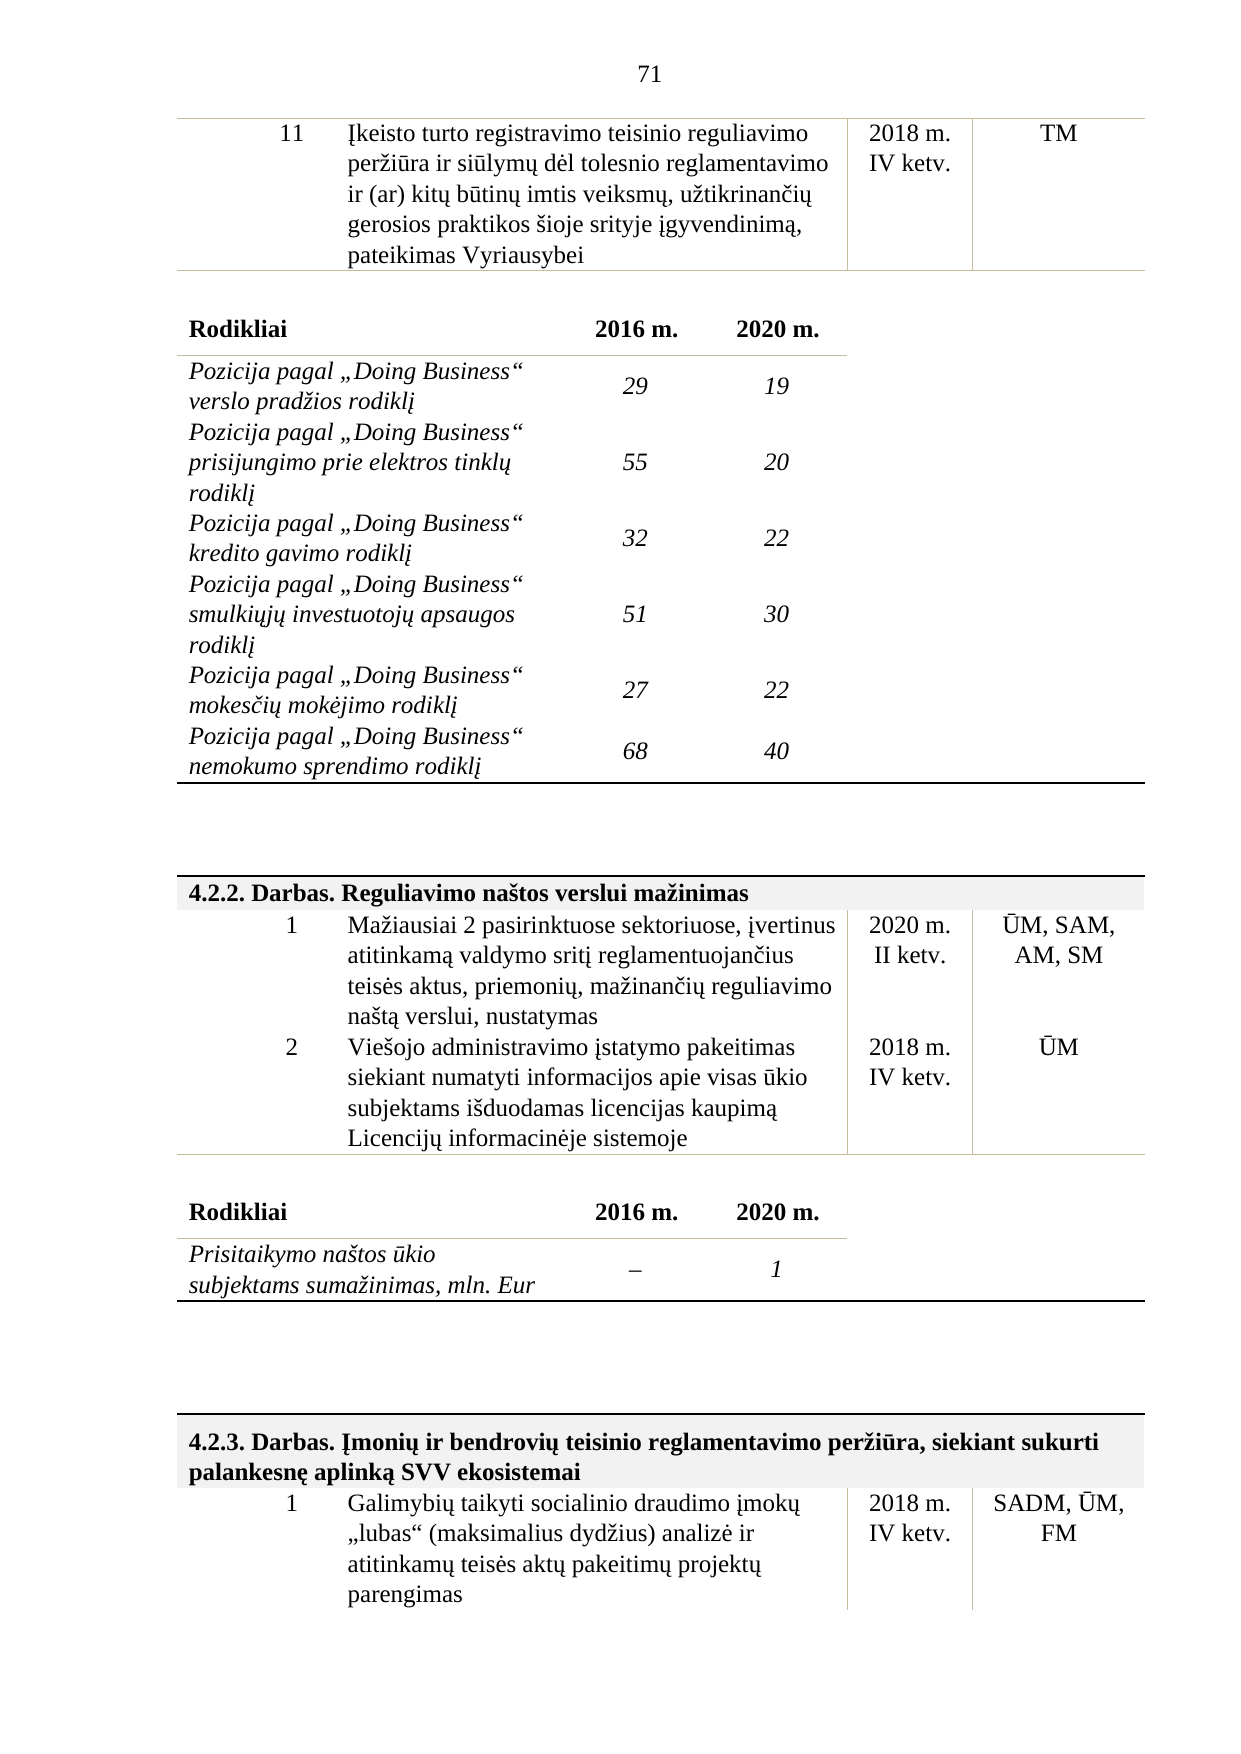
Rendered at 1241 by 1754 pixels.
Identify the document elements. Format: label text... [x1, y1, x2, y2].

table_cell Rodikliai [177, 1186, 336, 1238]
table_cell ŪM [973, 1032, 1144, 1153]
table_cell [708, 845, 847, 874]
table_cell 1 [708, 1239, 847, 1300]
table_cell [847, 417, 973, 508]
table_cell 2016 m. [565, 1186, 708, 1238]
table_cell [847, 1383, 973, 1413]
table_cell 4.2.2. Darbas. Reguliavimo naštos verslui mažinimas [177, 877, 1144, 910]
table_cell [247, 814, 336, 844]
table_cell [177, 1352, 247, 1383]
table_cell [847, 303, 973, 355]
table_cell [565, 784, 708, 814]
table_cell [177, 119, 247, 270]
table_cell 1 [247, 910, 336, 1032]
table_cell 30 [708, 569, 847, 660]
table_cell [527, 814, 564, 844]
table_cell [973, 569, 1144, 660]
table_cell Galimybių taikyti socialinio draudimo įmokų „lubas“ (maksimalius dydžius) analizė ir atitinkamų teisės aktų pakeitimų projektų parengimas [336, 1488, 847, 1609]
table_cell [565, 1155, 708, 1186]
table_cell 32 [565, 508, 708, 569]
table_cell [973, 814, 1144, 844]
table_cell 2020 m. [708, 303, 847, 355]
table_cell [847, 1155, 973, 1186]
table_cell [247, 1352, 336, 1383]
table_cell [708, 814, 847, 844]
table_cell [847, 814, 973, 844]
table_cell [708, 1383, 847, 1413]
table_cell [527, 1352, 564, 1383]
table_cell 2020 m. II ketv. [848, 910, 972, 1032]
table_cell [847, 271, 973, 303]
table_cell [527, 1186, 564, 1238]
table_cell [708, 784, 847, 814]
table_cell [527, 784, 564, 814]
table_cell [973, 303, 1144, 355]
table_cell [527, 303, 564, 355]
table_cell [847, 569, 973, 660]
table_cell [177, 1155, 247, 1186]
table_cell [847, 508, 973, 569]
table_cell [708, 1155, 847, 1186]
table_cell [247, 1383, 336, 1413]
table_cell [336, 1352, 527, 1383]
table_cell [565, 845, 708, 874]
table_cell [847, 1352, 973, 1383]
table_cell Pozicija pagal „Doing Business“ nemokumo sprendimo rodiklį [177, 721, 564, 782]
table_cell [973, 1302, 1144, 1352]
table_cell 1 [247, 1488, 336, 1609]
table_cell [973, 660, 1144, 721]
table_cell [247, 784, 336, 814]
table_cell 22 [708, 508, 847, 569]
table_cell [847, 660, 973, 721]
table_cell SADM, ŪM, FM [973, 1488, 1144, 1609]
table_cell – [565, 1239, 708, 1300]
table_cell [177, 814, 247, 844]
table_cell Pozicija pagal „Doing Business“ smulkiųjų investuotojų apsaugos rodiklį [177, 569, 564, 660]
table_cell [336, 784, 527, 814]
table_cell [973, 355, 1144, 417]
table_cell [527, 1383, 564, 1413]
table_cell 27 [565, 660, 708, 721]
table_cell [847, 1302, 973, 1352]
table_cell Prisitaikymo naštos ūkio subjektams sumažinimas, mln. Eur [177, 1239, 564, 1300]
table_cell [247, 845, 336, 874]
table_cell [247, 271, 336, 303]
table_cell [336, 1186, 527, 1238]
table_cell [177, 845, 247, 874]
table_cell [527, 845, 564, 874]
table_cell [336, 1155, 527, 1186]
table_cell [847, 784, 973, 814]
table_cell [708, 1352, 847, 1383]
table_cell Pozicija pagal „Doing Business“ prisijungimo prie elektros tinklų rodiklį [177, 417, 564, 508]
table_cell [973, 1155, 1144, 1186]
table_cell [973, 784, 1144, 814]
table_cell [565, 271, 708, 303]
table_cell [847, 355, 973, 417]
table_cell [177, 910, 247, 1032]
table_cell [336, 845, 527, 874]
table_cell [565, 814, 708, 844]
table_cell [847, 1238, 973, 1300]
table_cell Mažiausiai 2 pasirinktuose sektoriuose, įvertinus atitinkamą valdymo sritį reglamentuojančius teisės aktus, priemonių, mažinančių reguliavimo naštą verslui, nustatymas [336, 910, 847, 1032]
table_cell [973, 845, 1144, 874]
table_cell [177, 271, 247, 303]
table_cell 55 [565, 417, 708, 508]
table_cell [565, 1352, 708, 1383]
table_cell 2 [247, 1032, 336, 1153]
table_cell [973, 508, 1144, 569]
table_cell 40 [708, 721, 847, 782]
table_cell 2018 m. IV ketv. [848, 119, 972, 270]
table_cell 22 [708, 660, 847, 721]
table_cell [565, 1383, 708, 1413]
table_cell 20 [708, 417, 847, 508]
table_cell [973, 271, 1144, 303]
table_cell [177, 1383, 247, 1413]
table_cell [336, 303, 527, 355]
table_cell TM [973, 119, 1144, 270]
table_cell [177, 1032, 247, 1153]
table_cell [847, 845, 973, 874]
table_cell Pozicija pagal „Doing Business“ mokesčių mokėjimo rodiklį [177, 660, 564, 721]
table_cell [847, 721, 973, 782]
table_cell [177, 1488, 247, 1609]
table_cell [177, 1302, 564, 1352]
table_cell ŪM, SAM, AM, SM [973, 910, 1144, 1032]
table_cell [336, 271, 527, 303]
table_cell 2018 m. IV ketv. [848, 1488, 972, 1609]
table_cell 51 [565, 569, 708, 660]
table_cell 29 [565, 356, 708, 417]
table_cell 2018 m. IV ketv. [848, 1032, 972, 1153]
table_cell [973, 1238, 1144, 1300]
table_cell Rodikliai [177, 303, 336, 355]
table_cell Viešojo administravimo įstatymo pakeitimas siekiant numatyti informacijos apie visas ūkio subjektams išduodamas licencijas kaupimą Licencijų informacinėje sistemoje [336, 1032, 847, 1153]
table_cell [973, 1186, 1144, 1238]
table_cell [973, 1352, 1144, 1383]
table_cell [708, 271, 847, 303]
table_cell Įkeisto turto registravimo teisinio reguliavimo peržiūra ir siūlymų dėl tolesnio reglamentavimo ir (ar) kitų būtinų imtis veiksmų, užtikrinančių gerosios praktikos šioje srityje įgyvendinimą, pateikimas Vyriausybei [336, 119, 847, 270]
table_cell [527, 1155, 564, 1186]
table_cell [973, 721, 1144, 782]
table_cell [527, 271, 564, 303]
table_cell [847, 1186, 973, 1238]
table_cell 19 [708, 356, 847, 417]
table_cell 2020 m. [708, 1186, 847, 1238]
table_cell [973, 1383, 1144, 1413]
table_cell 11 [247, 119, 336, 270]
table_cell 4.2.3. Darbas. Įmonių ir bendrovių teisinio reglamentavimo peržiūra, siekiant sukurti palankesnę aplinką SVV ekosistemai [177, 1415, 1144, 1488]
table_cell [336, 1383, 527, 1413]
table_cell [973, 417, 1144, 508]
table_cell 2016 m. [565, 303, 708, 355]
table_cell [565, 1302, 708, 1352]
table_cell Pozicija pagal „Doing Business“ kredito gavimo rodiklį [177, 508, 564, 569]
table_cell [247, 1155, 336, 1186]
table_cell [177, 784, 247, 814]
table_cell [708, 1302, 847, 1352]
table_cell Pozicija pagal „Doing Business“ verslo pradžios rodiklį [177, 356, 564, 417]
table_cell 68 [565, 721, 708, 782]
table_cell [336, 814, 527, 844]
